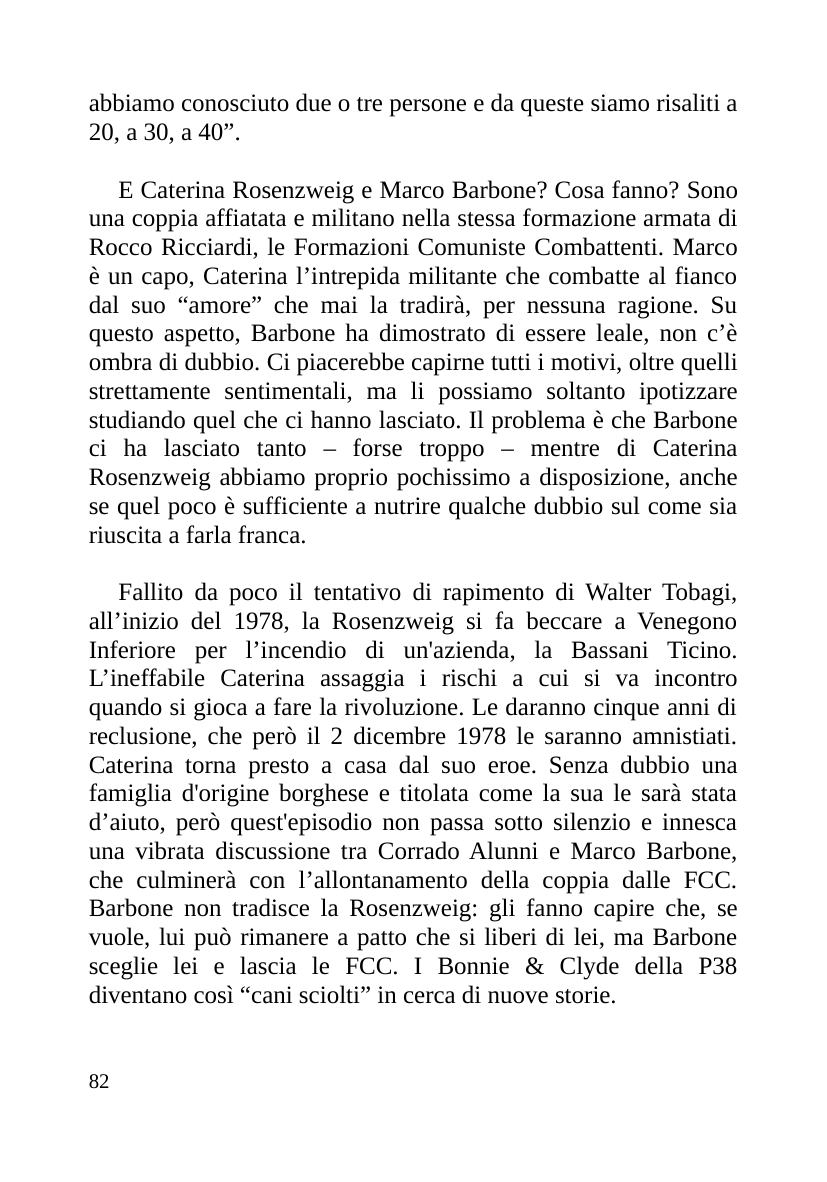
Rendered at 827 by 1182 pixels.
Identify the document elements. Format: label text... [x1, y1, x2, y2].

text Fallito da poco il tentativo di rapimento di Walter Tobagi, all’inizio del 1978, la Rosenzweig si fa beccare a Venegono Inferiore per l’incendio di un'azienda, la Bassani Ticino. L’ineffabile Caterina assaggia i rischi a cui si va incontro quando si gioca a fare la rivoluzione. Le daranno cinque anni di reclusione, che però il 2 dicembre 1978 le saranno amnistiati. Caterina torna presto a casa dal suo eroe. Senza dubbio una famiglia d'origine borghese e titolata come la sua le sarà stata d’aiuto, però quest'episodio non passa sotto silenzio e innesca una vibrata discussione tra Corrado Alunni e Marco Barbone, che culminerà con l’allontanamento della coppia dalle FCC. Barbone non tradisce la Rosenzweig: gli fanno capire che, se vuole, lui può rimanere a patto che si liberi di lei, ma Barbone sceglie lei e lascia le FCC. I Bonnie & Clyde della P38 diventano così “cani sciolti” in cerca di nuove storie. [88, 577, 738, 1008]
text abbiamo conosciuto due o tre persone e da queste siamo risaliti a 20, a 30, a 40”. [88, 88, 738, 146]
text E Caterina Rosenzweig e Marco Barbone? Cosa fanno? Sono una coppia affiatata e militano nella stessa formazione armata di Rocco Ricciardi, le Formazioni Comuniste Combattenti. Marco è un capo, Caterina l’intrepida militante che combatte al fianco dal suo “amore” che mai la tradirà, per nessuna ragione. Su questo aspetto, Barbone ha dimostrato di essere leale, non c’è ombra di dubbio. Ci piacerebbe capirne tutti i motivi, oltre quelli strettamente sentimentali, ma li possiamo soltanto ipotizzare studiando quel che ci hanno lasciato. Il problema è che Barbone ci ha lasciato tanto – forse troppo – mentre di Caterina Rosenzweig abbiamo proprio pochissimo a disposizione, anche se quel poco è sufficiente a nutrire qualche dubbio sul come sia riuscita a farla franca. [88, 175, 738, 548]
